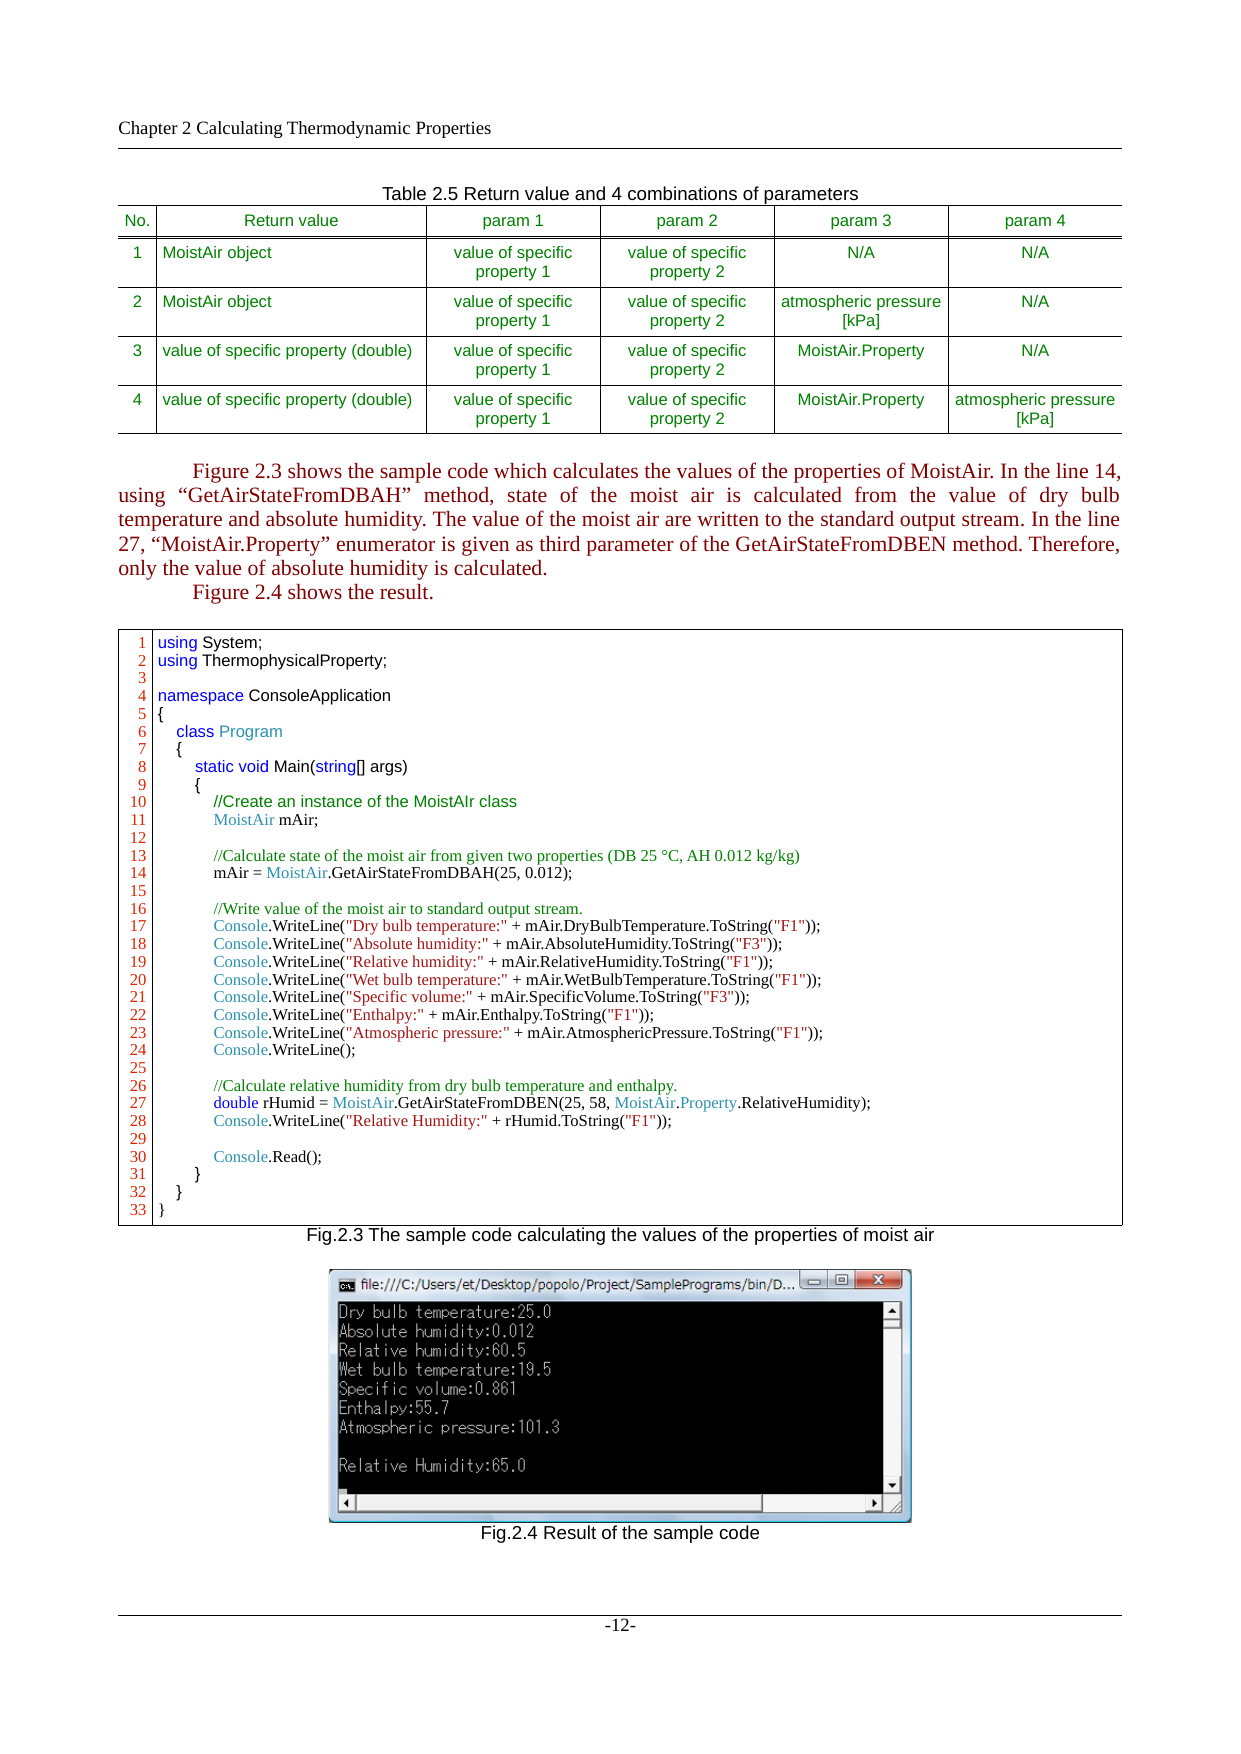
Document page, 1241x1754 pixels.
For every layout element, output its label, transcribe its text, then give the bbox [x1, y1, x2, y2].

table_cell atmospheric pressure [kPa] [949, 386, 1122, 433]
table_cell value of specific property 2 [601, 288, 774, 336]
table_header No. [118, 206, 156, 236]
table_cell N/A [949, 337, 1122, 384]
table_header param 3 [775, 206, 948, 236]
table_cell 3 [118, 337, 156, 384]
text Table 2.5 Return value and 4 combinations of parameters [118, 184, 1122, 204]
table_cell 4 [118, 386, 156, 433]
table_cell atmospheric pressure [kPa] [775, 288, 948, 336]
table_header 1 2 3 4 5 6 7 8 9 10 11 12 13 14 15 16 17 18 19 20 21 22 23 24 25 26 27 28 29 30 31 32 33 [119, 630, 152, 1224]
text Figure 2.3 shows the sample code which calculates the values of the properties of MoistAir. In the line 14, using “GetAirStateFromDBAH” method, state of the moist air is calculated from the value of dry bulb temperature and absolute humidity. The value of the moist air are written to the standard output stream. In the line 27, “MoistAir.Property” enumerator is given as third parameter of the GetAirStateFromDBEN method. Therefore, only the value of absolute humidity is calculated. [118, 459, 1122, 580]
table_cell value of specific property 1 [427, 288, 600, 336]
table_header param 4 [949, 206, 1122, 236]
picture [328, 1269, 912, 1523]
table_cell MoistAir object [157, 239, 426, 287]
table_cell value of specific property (double) [157, 386, 426, 433]
table_cell N/A [775, 239, 948, 287]
table_cell MoistAir.Property [775, 337, 948, 384]
table_cell value of specific property 2 [601, 386, 774, 433]
text Figure 2.4 shows the result. [118, 580, 1122, 604]
table_header param 2 [601, 206, 774, 236]
table_cell value of specific property 1 [427, 337, 600, 384]
table_cell value of specific property 1 [427, 239, 600, 287]
table_header using System; using ThermophysicalProperty; namespace ConsoleApplication { class Program { static void Main(string[] args) { //Create an instance of the MoistAIr class MoistAir mAir; //Calculate state of the moist air from given two properties (DB 25 °C, AH 0.012 kg/kg) mAir = MoistAir.GetAirStateFromDBAH(25, 0.012); //Write value of the moist air to standard output stream. Console.WriteLine("Dry bulb temperature:" + mAir.DryBulbTemperature.ToString("F1")); Console.WriteLine("Absolute humidity:" + mAir.AbsoluteHumidity.ToString("F3")); Console.WriteLine("Relative humidity:" + mAir.RelativeHumidity.ToString("F1")); Console.WriteLine("Wet bulb temperature:" + mAir.WetBulbTemperature.ToString("F1")); Console.WriteLine("Specific volume:" + mAir.SpecificVolume.ToString("F3")); Console.WriteLine("Enthalpy:" + mAir.Enthalpy.ToString("F1")); Console.WriteLine("Atmospheric pressure:" + mAir.AtmosphericPressure.ToString("F1")); Console.WriteLine(); //Calculate relative humidity from dry bulb temperature and enthalpy. double rHumid = MoistAir.GetAirStateFromDBEN(25, 58, MoistAir.Property.RelativeHumidity); Console.WriteLine("Relative Humidity:" + rHumid.ToString("F1")); Console.Read(); } } } [153, 630, 1122, 1224]
table_cell value of specific property 1 [427, 386, 600, 433]
table_cell N/A [949, 239, 1122, 287]
table_cell value of specific property 2 [601, 337, 774, 384]
table_cell 1 [118, 239, 156, 287]
text Fig.2.3 The sample code calculating the values of the properties of moist air [118, 1226, 1122, 1246]
table_cell value of specific property (double) [157, 337, 426, 384]
table_cell MoistAir object [157, 288, 426, 336]
table_cell MoistAir.Property [775, 386, 948, 433]
text Fig.2.4 Result of the sample code [118, 1523, 1122, 1543]
table_cell value of specific property 2 [601, 239, 774, 287]
table_cell N/A [949, 288, 1122, 336]
table_header Return value [157, 206, 426, 236]
table_header param 1 [427, 206, 600, 236]
table_cell 2 [118, 288, 156, 336]
